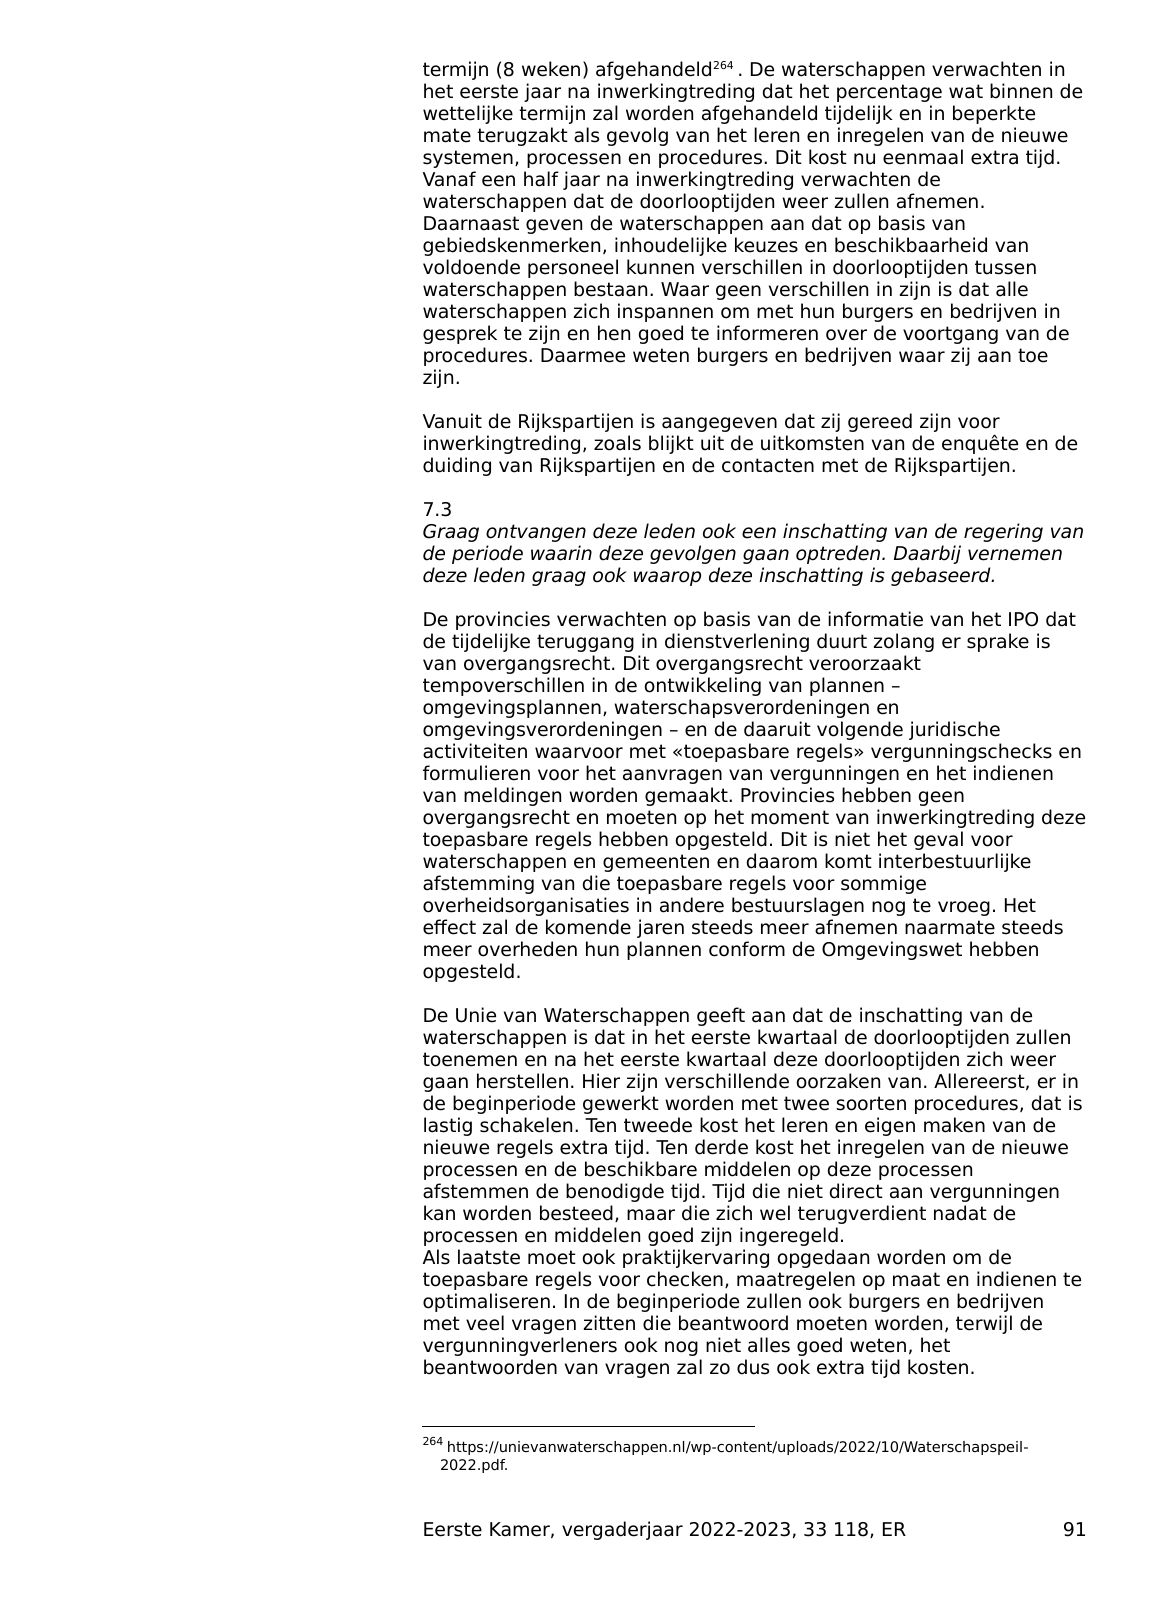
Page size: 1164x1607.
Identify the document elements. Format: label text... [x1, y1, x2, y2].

text Vanuit de Rijkspartijen is aangegeven dat zij gereed zijn voor inwerkingtreding, zoals blijkt uit de uitkomsten van de enquête en de duiding van Rijkspartijen en de contacten met de Rijkspartijen. [422, 411, 1087, 477]
text De provincies verwachten op basis van de informatie van het IPO dat de tijdelijke teruggang in dienstverlening duurt zolang er sprake is van overgangsrecht. Dit overgangsrecht veroorzaakt tempoverschillen in de ontwikkeling van plannen – omgevingsplannen, waterschapsverordeningen en omgevingsverordeningen – en de daaruit volgende juridische activiteiten waarvoor met «toepasbare regels» vergunningschecks en formulieren voor het aanvragen van vergunningen en het indienen van meldingen worden gemaakt. Provincies hebben geen overgangsrecht en moeten op het moment van inwerkingtreding deze toepasbare regels hebben opgesteld. Dit is niet het geval voor waterschappen en gemeenten en daarom komt interbestuurlijke afstemming van die toepasbare regels voor sommige overheidsorganisaties in andere bestuurslagen nog te vroeg. Het effect zal de komende jaren steeds meer afnemen naarmate steeds meer overheden hun plannen conform de Omgevingswet hebben opgesteld. [422, 609, 1087, 983]
text Graag ontvangen deze leden ook een inschatting van de regering van de periode waarin deze gevolgen gaan optreden. Daarbij vernemen deze leden graag ook waarop deze inschatting is gebaseerd. [422, 521, 1087, 587]
text Als laatste moet ook praktijkervaring opgedaan worden om de toepasbare regels voor checken, maatregelen op maat en indienen te optimaliseren. In de beginperiode zullen ook burgers en bedrijven met veel vragen zitten die beantwoord moeten worden, terwijl de vergunningverleners ook nog niet alles goed weten, het beantwoorden van vragen zal zo dus ook extra tijd kosten. [422, 1247, 1087, 1379]
text https://unievanwaterschappen.nl/wp-content/uploads/2022/10/Waterschapspeil-2022.pdf. [422, 1435, 1087, 1474]
text De Unie van Waterschappen geeft aan dat de inschatting van de waterschappen is dat in het eerste kwartaal de doorlooptijden zullen toenemen en na het eerste kwartaal deze doorlooptijden zich weer gaan herstellen. Hier zijn verschillende oorzaken van. Allereerst, er in de beginperiode gewerkt worden met twee soorten procedures, dat is lastig schakelen. Ten tweede kost het leren en eigen maken van de nieuwe regels extra tijd. Ten derde kost het inregelen van de nieuwe processen en de beschikbare middelen op deze processen afstemmen de benodigde tijd. Tijd die niet direct aan vergunningen kan worden besteed, maar die zich wel terugverdient nadat de processen en middelen goed zijn ingeregeld. [422, 1005, 1087, 1247]
text 7.3 [422, 499, 1087, 521]
text termijn (8 weken) afgehandeld. De waterschappen verwachten in het eerste jaar na inwerkingtreding dat het percentage wat binnen de wettelijke termijn zal worden afgehandeld tijdelijk en in beperkte mate terugzakt als gevolg van het leren en inregelen van de nieuwe systemen, processen en procedures. Dit kost nu eenmaal extra tijd. Vanaf een half jaar na inwerkingtreding verwachten de waterschappen dat de doorlooptijden weer zullen afnemen. Daarnaast geven de waterschappen aan dat op basis van gebiedskenmerken, inhoudelijke keuzes en beschikbaarheid van voldoende personeel kunnen verschillen in doorlooptijden tussen waterschappen bestaan. Waar geen verschillen in zijn is dat alle waterschappen zich inspannen om met hun burgers en bedrijven in gesprek te zijn en hen goed te informeren over de voortgang van de procedures. Daarmee weten burgers en bedrijven waar zij aan toe zijn. [422, 59, 1087, 389]
